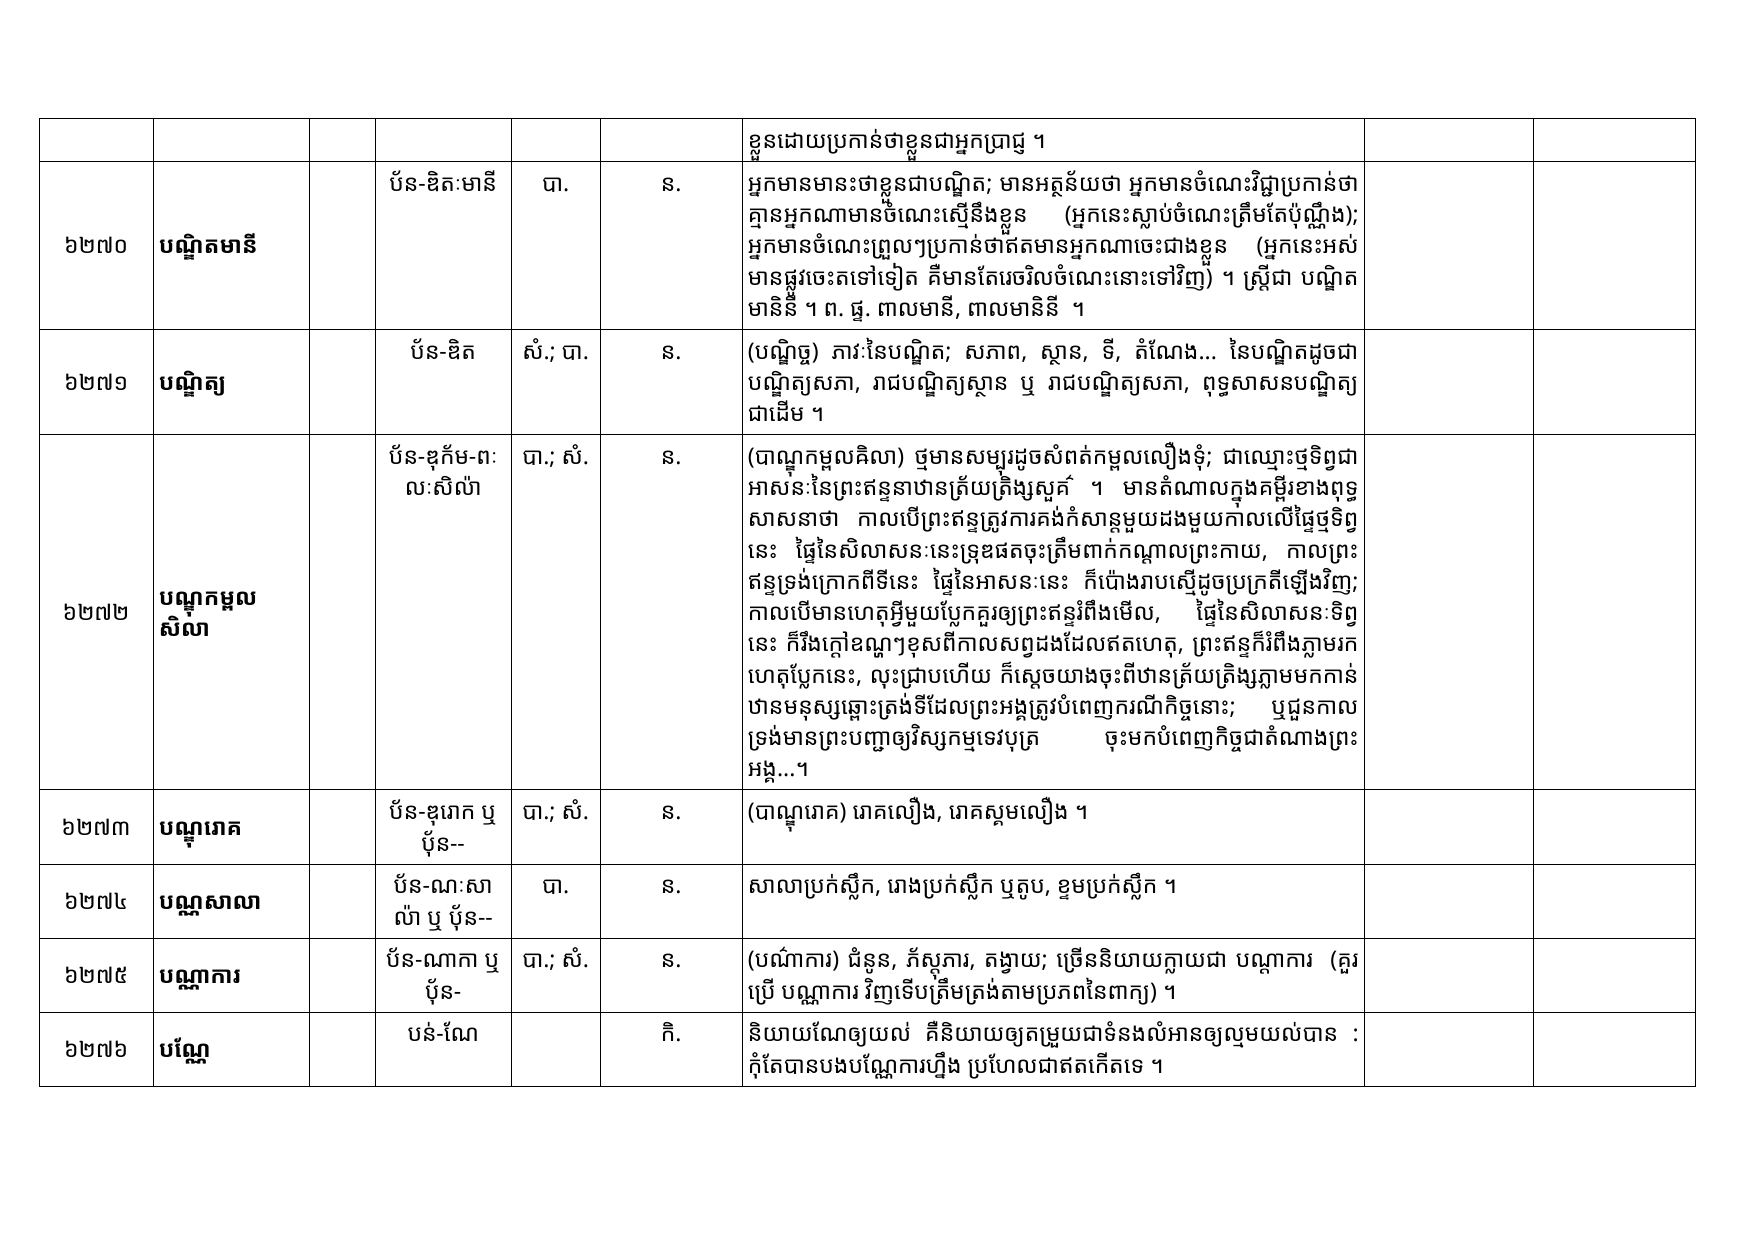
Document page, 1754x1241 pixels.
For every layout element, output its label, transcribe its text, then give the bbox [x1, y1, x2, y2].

table_cell ៦២៧៥ [40, 939, 153, 1012]
table_cell [512, 1013, 600, 1086]
table_cell [1534, 162, 1695, 329]
table_cell ប័ន-ឌុក័ម-ពៈលៈសិល៉ា [376, 435, 511, 789]
table_cell អ្នក​មាន​មានះ​ថា​ខ្លួន​ជា​បណ្ឌិត; មាន​អត្ថន័យ​ថា អ្នក​មាន​ចំណេះ​វិជ្ជា​ប្រកាន់​ថា គ្មាន​អ្នក​ណា​មាន​ចំណេះ​ស្មើ​នឹង​ខ្លួន (អ្នក​នេះ​ស្លាប់​ចំណេះ​ត្រឹមតែ​ប៉ុណ្ណឹង); អ្នក​មាន​ចំណេះ​ព្រួល​ៗ​ប្រកាន់​ថា​ឥត​មាន​អ្នក​ណា​ចេះ​ជាង​ខ្លួន (អ្នក​នេះ​អស់​មាន​ផ្លូវ​ចេះ​ត​ទៅ​ទៀត គឺ​មាន​តែ​រេច​រិល​ចំណេះ​នោះ​ទៅ​វិញ) ។ ស្ត្រី​ជា បណ្ឌិត​មានិនី ។ ព. ផ្ទ. ពាល​មានី, ពាល​មានិនី ។ [743, 162, 1364, 329]
table_cell [310, 330, 375, 434]
table_cell [1365, 865, 1533, 937]
table_cell បណ្ឌុ​កម្ពល​សិលា [154, 435, 309, 789]
table_cell [310, 162, 375, 329]
table_cell [1534, 330, 1695, 434]
table_cell ន. [601, 865, 742, 937]
table_cell [1534, 1013, 1695, 1086]
table_cell ន. [601, 939, 742, 1012]
table_cell ៦២៧១ [40, 330, 153, 434]
table_cell [1365, 939, 1533, 1012]
table_cell ន. [601, 435, 742, 789]
table_cell [1365, 119, 1533, 161]
table_cell [1365, 1013, 1533, 1086]
table_cell [1534, 939, 1695, 1012]
table_cell ៦២៧៤ [40, 865, 153, 937]
table_cell ៦២៧៣ [40, 790, 153, 863]
table_cell [1365, 790, 1533, 863]
table_cell ប័ន-ឌុរោក ឬ ប៉័ន-- [376, 790, 511, 863]
table_cell ប័ន-ណាកា ឬ ប៉័ន- [376, 939, 511, 1012]
table_cell (បណ៌ាការ) ជំនូន, ភ័ស្តុភារ, តង្វាយ; ច្រើន​និយាយ​ក្លាយ​ជា​ បណ្ដាការ (គួរ​ប្រើ បណ្ណាការ វិញ​ទើប​ត្រឹមត្រង់​តាម​ប្រភព​នៃ​ពាក្យ) ។ [743, 939, 1364, 1012]
table_cell ន. [601, 330, 742, 434]
table_cell [310, 1013, 375, 1086]
table_cell បណ្ណាការ [154, 939, 309, 1012]
table_cell បណ្ណែ [154, 1013, 309, 1086]
table_cell ៦២៧២ [40, 435, 153, 789]
table_cell បន់-ណែ [376, 1013, 511, 1086]
table_cell [310, 790, 375, 863]
table_cell បណ្ឌុ​រោគ [154, 790, 309, 863]
table_cell បា.; សំ. [512, 435, 600, 789]
table_cell កិ. [601, 1013, 742, 1086]
table_cell ប័ន-ឌិត [376, 330, 511, 434]
table_cell សាលា​ប្រក់​ស្លឹក, រោង​ប្រក់​ស្លឹក ឬ​តូប, ខ្ទម​ប្រក់​ស្លឹក ។ [743, 865, 1364, 937]
table_cell (បាណ្ឌុ​រោគ) រោគ​លឿង, រោគ​ស្គម​លឿង ។ [743, 790, 1364, 863]
table_cell [1534, 865, 1695, 937]
table_cell ន. [601, 790, 742, 863]
table_cell បា. [512, 865, 600, 937]
table_cell បា.; សំ. [512, 939, 600, 1012]
table_cell [1534, 119, 1695, 161]
table_cell ប័ន-ឌិតៈមានី [376, 162, 511, 329]
table_cell [154, 119, 309, 161]
table_cell (បាណ្ឌុ​កម្ពល​ឝិលា) ថ្ម​មាន​សម្បុរ​ដូច​សំពត់​កម្ពល​លឿង​ទុំ; ជា​ឈ្មោះ​ថ្ម​ទិព្វ​ជា​អាសនៈ​នៃ​ព្រះ​ឥន្ទ​នា​ឋាន​ត្រ័យត្រិង្ស​សួគ៌ ។ មាន​តំណាល​ក្នុង​គម្ពីរ​ខាង​ពុទ្ធ​សាសនា​ថា កាល​បើ​ព្រះ​ឥន្ទ​ត្រូវ​ការ​គង់​កំសាន្ត​មួយ​ដង​មួយ​កាល​លើ​ផ្ទៃ​ថ្ម​ទិព្វ​នេះ ផ្ទៃ​នៃ​សិលាសនៈ​នេះ​ទ្រុឌ​ផត​ចុះ​ត្រឹម​ពាក់​កណ្ដាល​ព្រះ​កាយ, កាល​ព្រះ​ឥន្ទ​ទ្រង់​ក្រោក​ពី​ទី​នេះ ផ្ទៃ​នៃ​អាសនៈ​នេះ ក៏​ប៉ោង​រាប​ស្មើ​ដូច​ប្រក្រតី​ឡើង​វិញ; កាល​បើ​មាន​ហេតុ​អ្វី​មួយ​ប្លែក​គួរ​ឲ្យ​ព្រះ​ឥន្ទ​រំពឹង​មើល, ផ្ទៃ​នៃ​សិលាសនៈ​ទិព្វ​នេះ ក៏​រឹង​ក្ដៅ​ឧណ្ហ​ៗ​ខុស​ពី​កាល​សព្វ​ដង​ដែល​ឥត​ហេតុ, ព្រះ​ឥន្ទ​ក៏​រំពឹង​ភ្លាម​រក​ហេតុ​ប្លែក​នេះ, លុះ​ជ្រាប​ហើយ ក៏​ស្ដេច​យាង​ចុះ​ពី​ឋាន​ត្រ័យត្រិង្ស​ភ្លាម​មក​កាន់​ឋាន​មនុស្ស​ឆ្ពោះ​ត្រង់​ទី​ដែល​ព្រះ​អង្គ​ត្រូវ​បំពេញ​ករណី​កិច្ច​នោះ; ឬ​ជួន​កាល​ទ្រង់​មាន​ព្រះ​បញ្ជា​ឲ្យ​វិស្សកម្ម​ទេវ​បុត្រ ចុះ​មក​បំពេញ​កិច្ច​ជា​តំណាង​ព្រះ​អង្គ...។ [743, 435, 1364, 789]
table_cell [1534, 435, 1695, 789]
table_cell (បណ្ឌិច្ច) ភាវៈ​នៃ​បណ្ឌិត; សភាព, ស្ថាន, ទី, តំណែង... នៃ​បណ្ឌិត​ដូច​ជា បណ្ឌិត្យ​សភា, រាជ​បណ្ឌិត្យ​ស្ថាន ឬ រាជ​បណ្ឌិត្យ​សភា, ពុទ្ធ​សាសន​បណ្ឌិត្យ ជាដើម ។ [743, 330, 1364, 434]
table_cell ន. [601, 162, 742, 329]
table_cell សំ.; បា. [512, 330, 600, 434]
table_cell បា. [512, 162, 600, 329]
table_cell [376, 119, 511, 161]
table_cell ខ្លួន​ដោយ​ប្រកាន់​ថា​ខ្លួន​ជា​អ្នក​ប្រាជ្ញ ។ [743, 119, 1364, 161]
table_cell ប័ន-ណៈសា ល៉ា ឬ ប៉័ន-- [376, 865, 511, 937]
table_cell [310, 939, 375, 1012]
table_cell បណ្ណសាលា [154, 865, 309, 937]
table_cell បណ្ឌិត្យ [154, 330, 309, 434]
table_cell និយាយ​ណែ​ឲ្យ​យល់ គឺ​និយាយ​ឲ្យ​តម្រួយ​ជា​ទំនង​លំអាន​ឲ្យ​ល្មម​យល់​បាន : កុំ​តែ​បាន​បង​បណ្ណែការ​ហ្នឹង ប្រហែល​ជា​ឥត​កើត​ទេ ។ [743, 1013, 1364, 1086]
table_cell [512, 119, 600, 161]
table_cell [310, 865, 375, 937]
table_cell [40, 119, 153, 161]
table_cell [1365, 330, 1533, 434]
table_cell បា.; សំ. [512, 790, 600, 863]
table_cell [601, 119, 742, 161]
table_cell [1365, 435, 1533, 789]
table_cell [310, 435, 375, 789]
table_cell បណ្ឌិត​មានី [154, 162, 309, 329]
table_cell ៦២៧៦ [40, 1013, 153, 1086]
table_cell ៦២៧០ [40, 162, 153, 329]
table_cell [1365, 162, 1533, 329]
table_cell [1534, 790, 1695, 863]
table_cell [310, 119, 375, 161]
